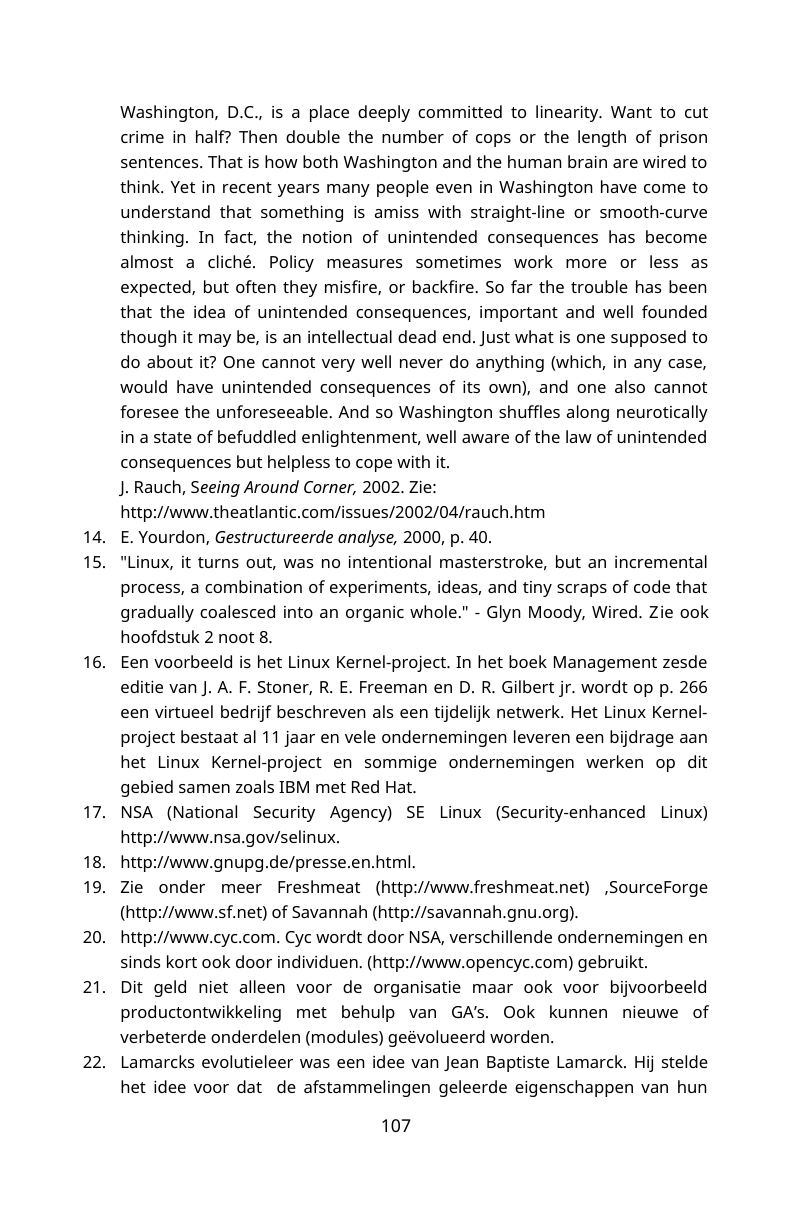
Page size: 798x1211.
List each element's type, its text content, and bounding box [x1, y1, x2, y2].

text J. Rauch, Seeing Around Corner, 2002. Zie: http://www.theatlantic.com/issues/2002/04/rauch.htm [120, 474, 709, 524]
list E. Yourdon, Gestructureerde analyse, 2000, p. 40. [83, 524, 709, 549]
list Lamarcks evolutieleer was een idee van Jean Baptiste Lamarck. Hij stelde het idee voor dat de afstammelingen geleerde eigenschappen van hun [83, 1049, 709, 1099]
list NSA (National Security Agency) SE Linux (Security-enhanced Linux) http://www.nsa.gov/selinux. [83, 799, 709, 849]
list Zie onder meer Freshmeat (http://www.freshmeat.net) ,SourceForge (http://www.sf.net) of Savannah (http://savannah.gnu.org). [83, 874, 709, 924]
list Dit geld niet alleen voor de organisatie maar ook voor bijvoorbeeld productontwikkeling met behulp van GA’s. Ook kunnen nieuwe of verbeterde onderdelen (modules) geëvolueerd worden. [83, 974, 709, 1049]
list "Linux, it turns out, was no intentional masterstroke, but an incremental process, a combination of experiments, ideas, and tiny scraps of code that gradually coalesced into an organic whole." - Glyn Moody, Wired. Zie ook hoofdstuk 2 noot 8. [83, 549, 709, 649]
text Washington, D.C., is a place deeply committed to linearity. Want to cut crime in half? Then double the number of cops or the length of prison sentences. That is how both Washington and the human brain are wired to think. Yet in recent years many people even in Washington have come to understand that something is amiss with straight-line or smooth-curve thinking. In fact, the notion of unintended consequences has become almost a cliché. Policy measures sometimes work more or less as expected, but often they misfire, or backfire. So far the trouble has been that the idea of unintended consequences, important and well founded though it may be, is an intellectual dead end. Just what is one supposed to do about it? One cannot very well never do anything (which, in any case, would have unintended consequences of its own), and one also cannot foresee the unforeseeable. And so Washington shuffles along neurotically in a state of befuddled enlightenment, well aware of the law of unintended consequences but helpless to cope with it. [120, 99, 709, 474]
list Een voorbeeld is het Linux Kernel-project. In het boek Management zesde editie van J. A. F. Stoner, R. E. Freeman en D. R. Gilbert jr. wordt op p. 266 een virtueel bedrijf beschreven als een tijdelijk netwerk. Het Linux Kernel-project bestaat al 11 jaar en vele ondernemingen leveren een bijdrage aan het Linux Kernel-project en sommige ondernemingen werken op dit gebied samen zoals IBM met Red Hat. [83, 649, 709, 799]
list http://www.cyc.com. Cyc wordt door NSA, verschillende ondernemingen en sinds kort ook door individuen. (http://www.opencyc.com) gebruikt. [83, 924, 709, 974]
list http://www.gnupg.de/presse.en.html. [83, 849, 709, 874]
